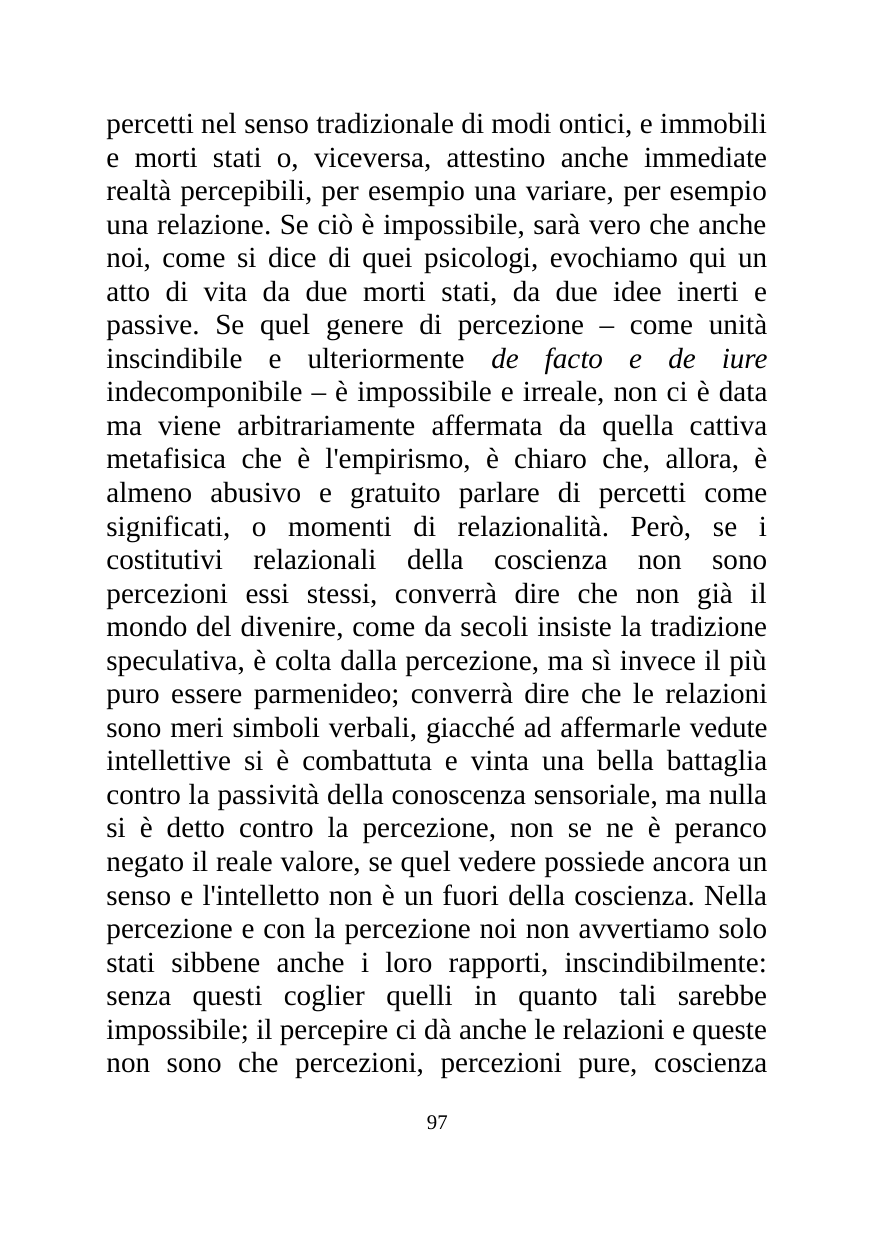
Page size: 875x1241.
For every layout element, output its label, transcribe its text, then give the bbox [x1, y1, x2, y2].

text percetti nel senso tradizionale di modi ontici, e immobili e morti stati o, viceversa, attestino anche immediate realtà percepibili, per esempio una variare, per esempio una relazione. Se ciò è impossibile, sarà vero che anche noi, come si dice di quei psicologi, evochiamo qui un atto di vita da due morti stati, da due idee inerti e passive. Se quel genere di percezione – come unità inscindibile e ulteriormente de facto e de iure indecomponibile – è impossibile e irreale, non ci è data ma viene arbitrariamente affermata da quella cattiva metafisica che è l'empirismo, è chiaro che, allora, è almeno abusivo e gratuito parlare di percetti come significati, o momenti di relazionalità. Però, se i costitutivi relazionali della coscienza non sono percezioni essi stessi, converrà dire che non già il mondo del divenire, come da secoli insiste la tradizione speculativa, è colta dalla percezione, ma sì invece il più puro essere parmenideo; converrà dire che le relazioni sono meri simboli verbali, giacché ad affermarle vedute intellettive si è combattuta e vinta una bella battaglia contro la passività della conoscenza sensoriale, ma nulla si è detto contro la percezione, non se ne è peranco negato il reale valore, se quel vedere possiede ancora un senso e l'intelletto non è un fuori della coscienza. Nella percezione e con la percezione noi non avvertiamo solo stati sibbene anche i loro rapporti, inscindibilmente: senza questi coglier quelli in quanto tali sarebbe impossibile; il percepire ci dà anche le relazioni e queste non sono che percezioni, percezioni pure, coscienza [106, 106, 768, 1079]
